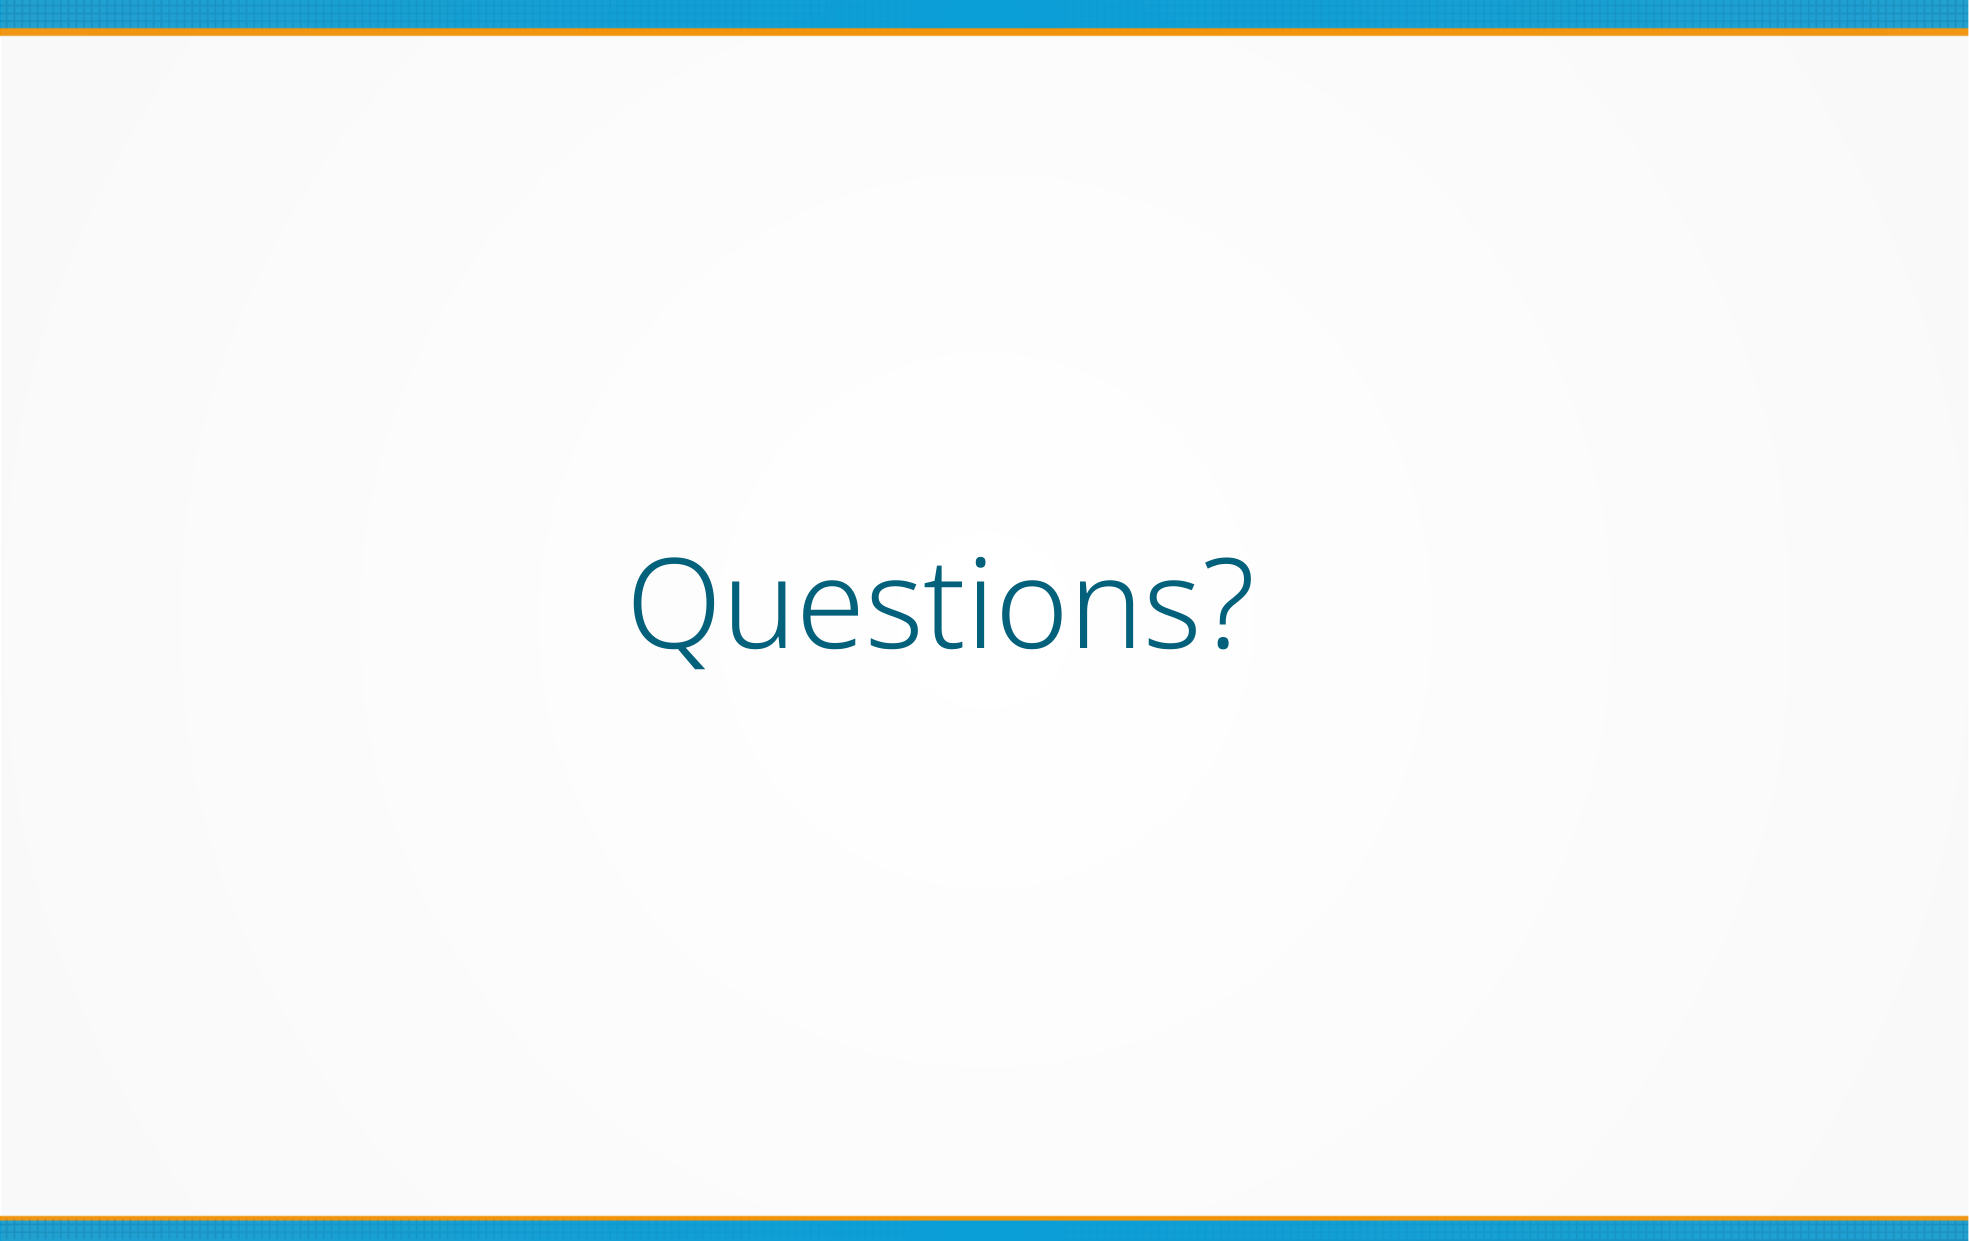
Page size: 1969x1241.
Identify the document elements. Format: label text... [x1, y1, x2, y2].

title Questions? [625, 496, 1355, 704]
picture [0, 0, 1969, 1241]
